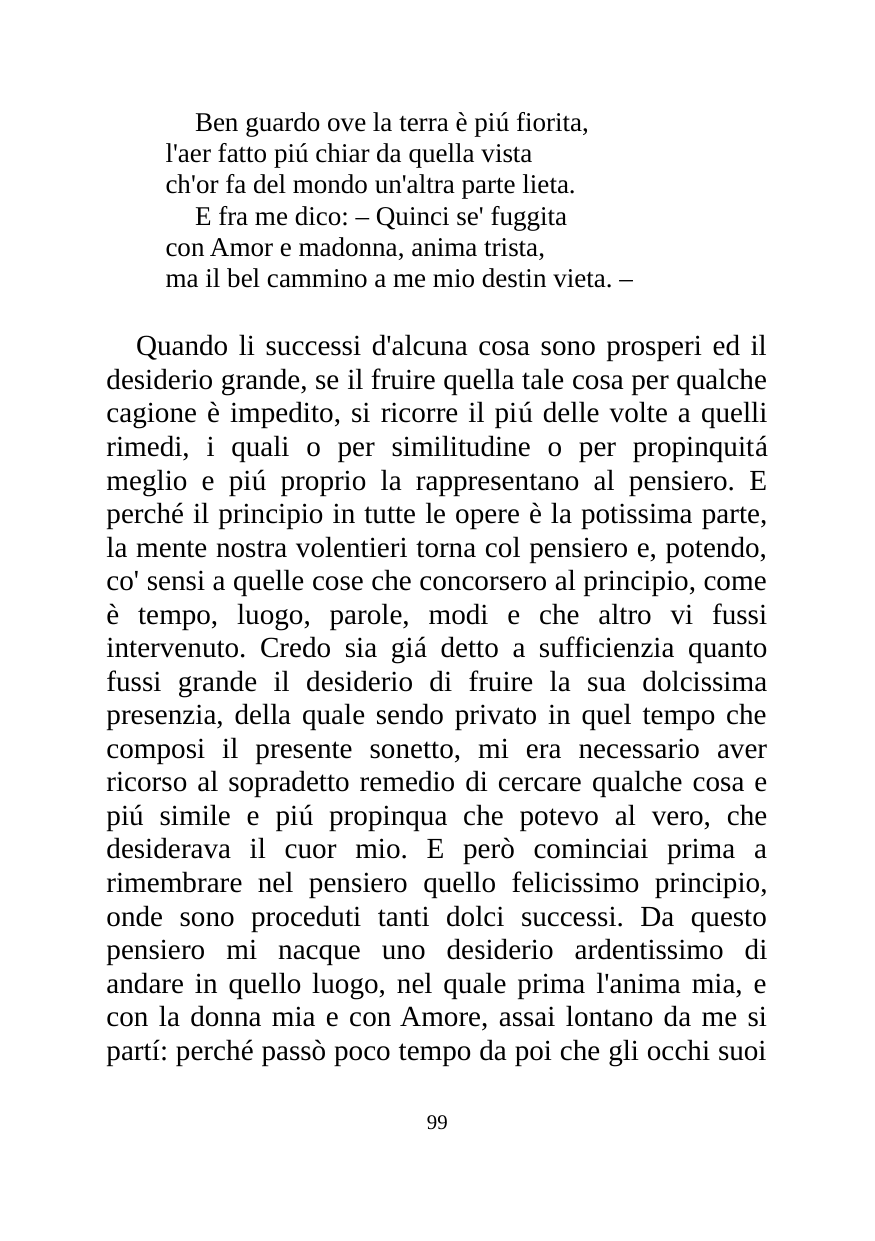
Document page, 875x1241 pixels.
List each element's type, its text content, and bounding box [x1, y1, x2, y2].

text E fra me dico: ‒ Quinci se' fuggita con Amor e madonna, anima trista, ma il bel cammino a me mio destin vieta. ‒ [165, 200, 768, 293]
text Quando li successi d'alcuna cosa sono prosperi ed il desiderio grande, se il fruire quella tale cosa per qualche cagione è impedito, si ricorre il piú delle volte a quelli rimedi, i quali o per similitudine o per propinquitá meglio e piú proprio la rappresentano al pensiero. E perché il principio in tutte le opere è la potissima parte, la mente nostra volentieri torna col pensiero e, potendo, co' sensi a quelle cose che concorsero al principio, come è tempo, luogo, parole, modi e che altro vi fussi intervenuto. Credo sia giá detto a sufficienzia quanto fussi grande il desiderio di fruire la sua dolcissima presenzia, della quale sendo privato in quel tempo che composi il presente sonetto, mi era necessario aver ricorso al sopradetto remedio di cercare qualche cosa e piú simile e piú propinqua che potevo al vero, che desiderava il cuor mio. E però cominciai prima a rimembrare nel pensiero quello felicissimo principio, onde sono proceduti tanti dolci successi. Da questo pensiero mi nacque uno desiderio ardentissimo di andare in quello luogo, nel quale prima l'anima mia, e con la donna mia e con Amore, assai lontano da me si partí: perché passò poco tempo da poi che gli occhi suoi [106, 328, 768, 1066]
text Ben guardo ove la terra è piú fiorita, l'aer fatto piú chiar da quella vista ch'or fa del mondo un'altra parte lieta. [165, 106, 768, 200]
